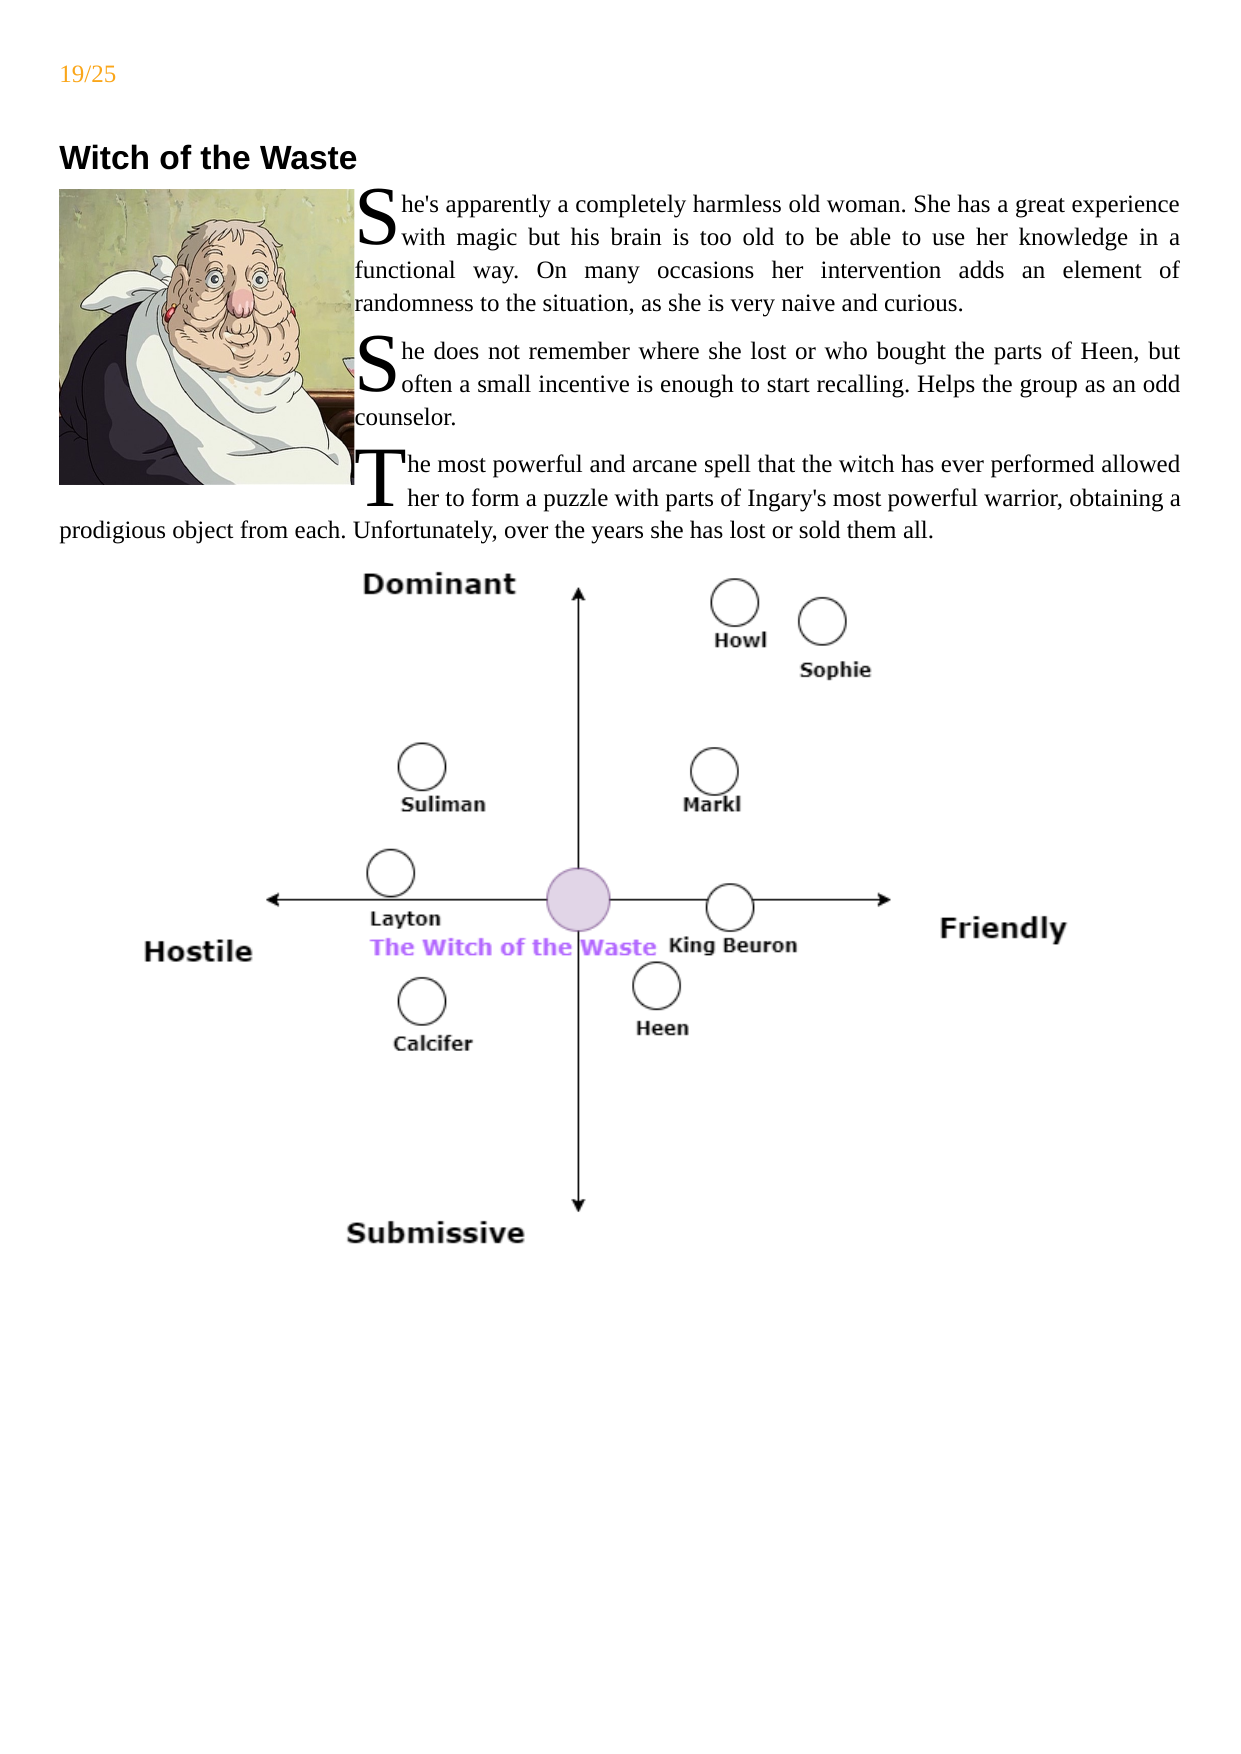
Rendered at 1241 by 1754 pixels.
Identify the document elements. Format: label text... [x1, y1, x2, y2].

text She's apparently a completely harmless old woman. She has a great experience with magic but his brain is too old to be able to use her knowledge in a functional way. On many occasions her intervention adds an element of randomness to the situation, as she is very naive and curious. [355, 189, 1181, 317]
text She does not remember where she lost or who bought the parts of Heen, but often a small incentive is enough to start recalling. Helps the group as an odd counselor. [355, 336, 1181, 431]
subtitle Witch of the Waste [59, 138, 1181, 177]
picture [140, 563, 1094, 1248]
text The most powerful and arcane spell that the witch has ever performed allowed her to form a puzzle with parts of Ingary's most powerful warrior, obtaining a prodigious object from each. Unfortunately, over the years she has lost or sold them all. [59, 449, 1181, 544]
picture [59, 189, 355, 485]
